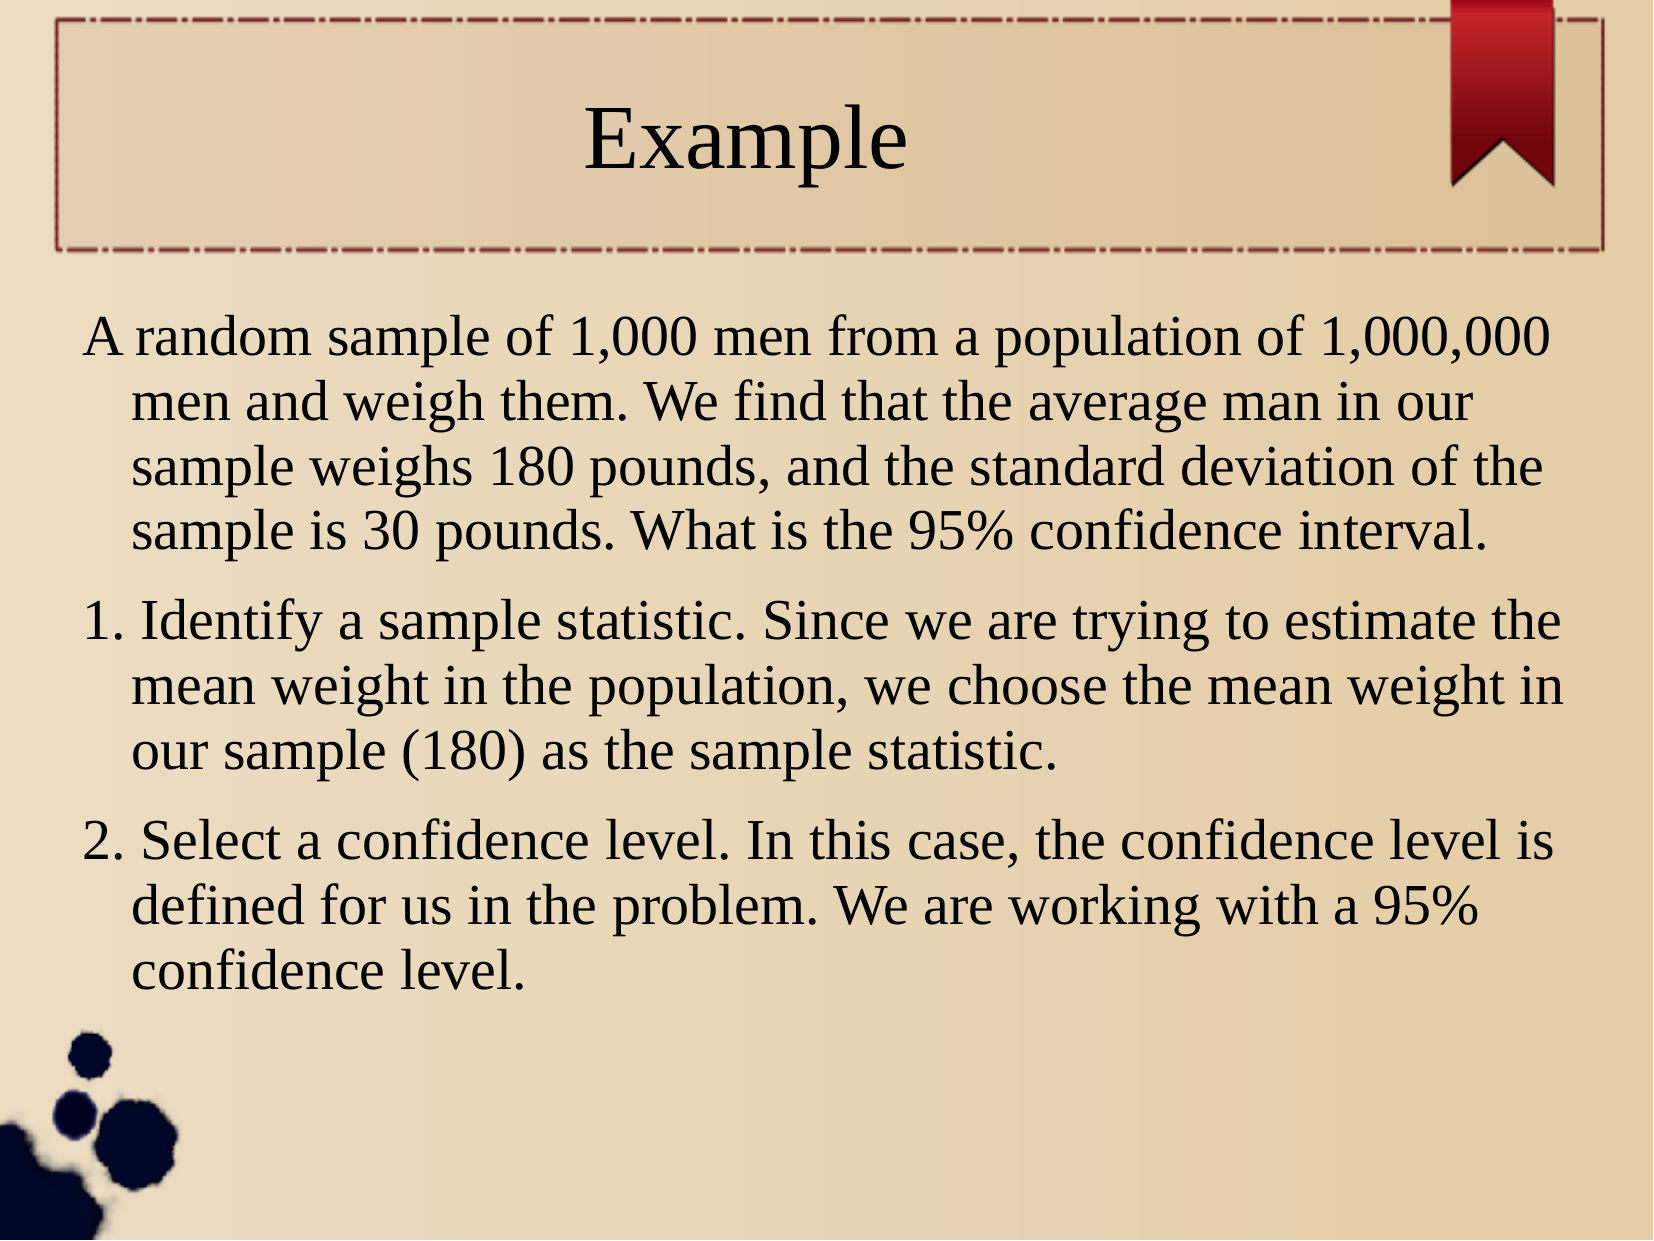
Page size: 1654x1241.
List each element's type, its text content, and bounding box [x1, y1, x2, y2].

list A random sample of 1,000 men from a population of 1,000,000 men and weigh them. We find that the average man in our sample weighs 180 pounds, and the standard deviation of the sample is 30 pounds. What is the 95% confidence interval. 1. Identify a sample statistic. Since we are trying to estimate the mean weight in the population, we choose the mean weight in our sample (180) as the sample statistic. 2. Select a confidence level. In this case, the confidence level is defined for us in the problem. We are working with a 95% confidence level. [82, 299, 1571, 1019]
title Example [82, 47, 1411, 229]
picture [0, 0, 1654, 1240]
